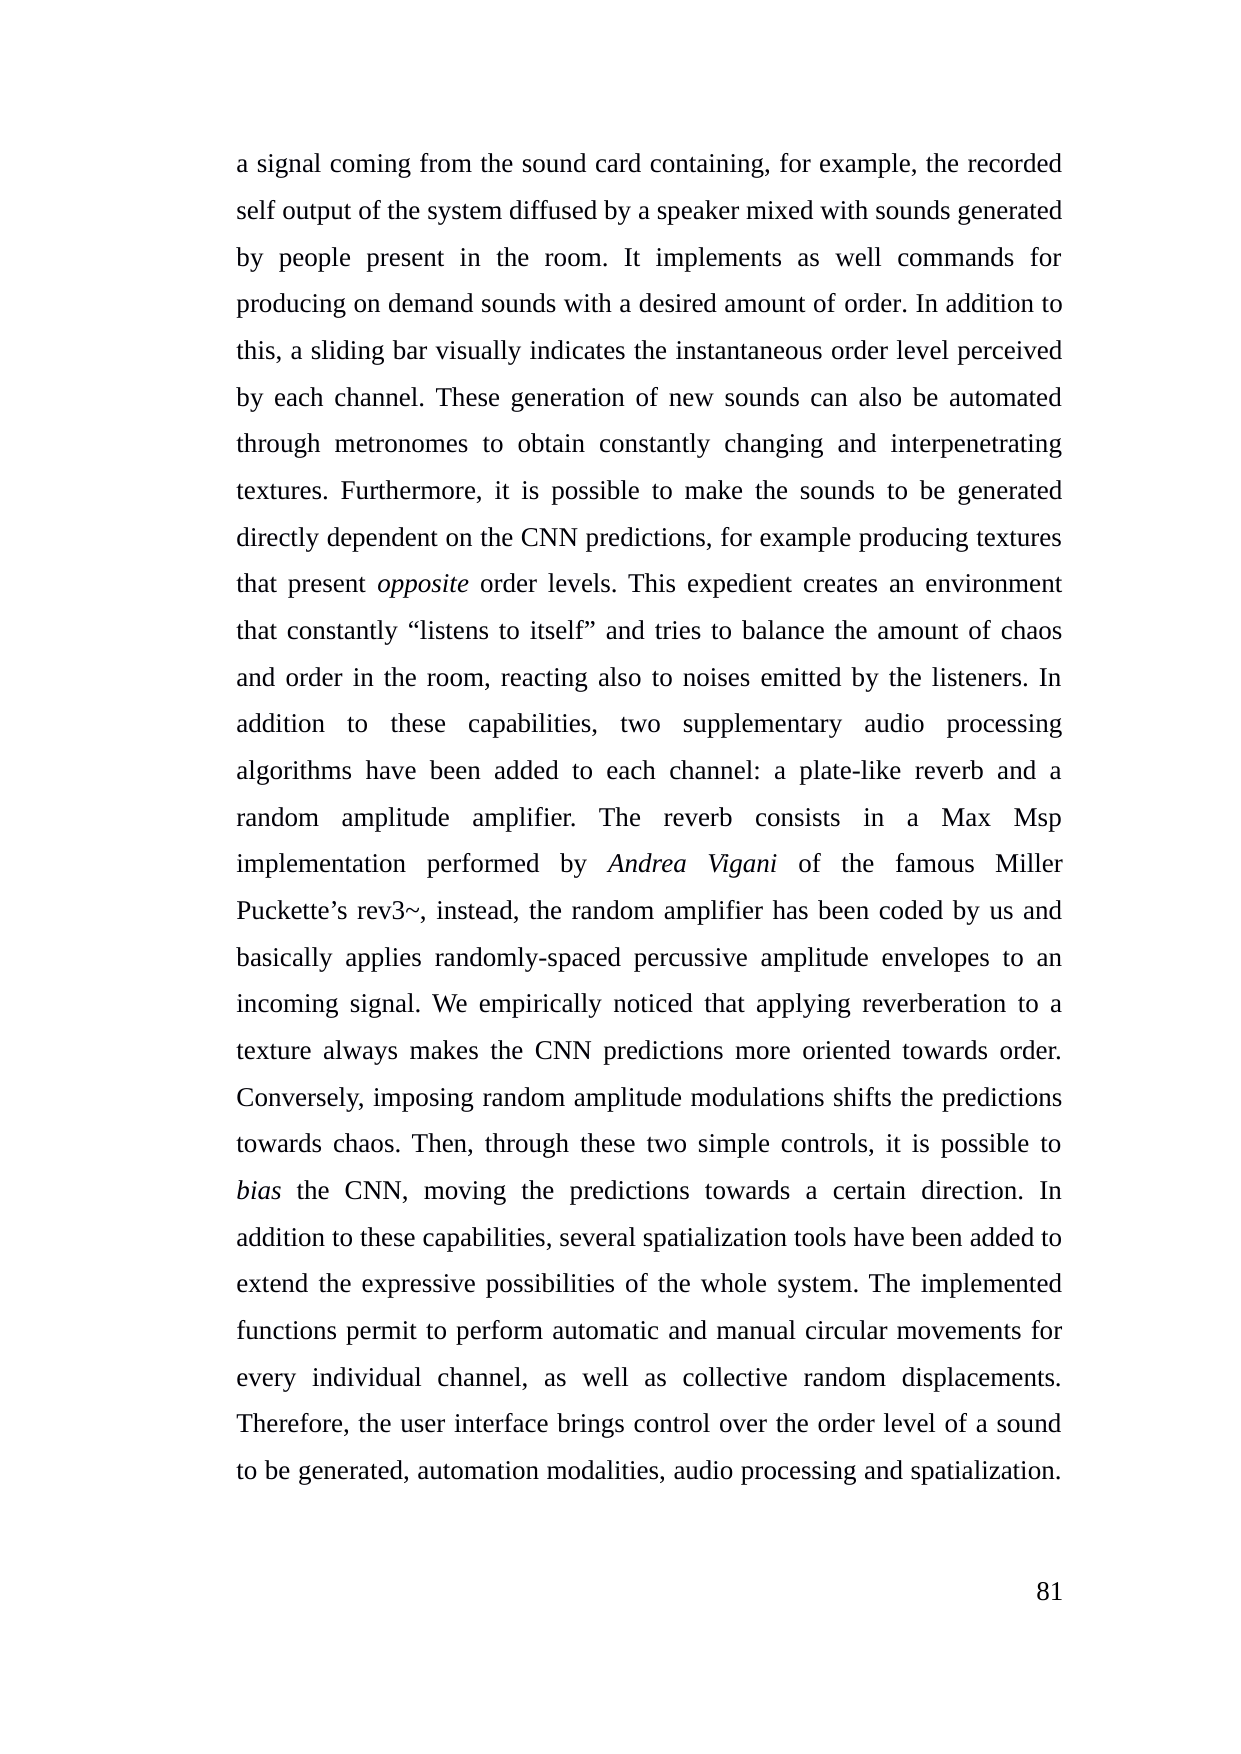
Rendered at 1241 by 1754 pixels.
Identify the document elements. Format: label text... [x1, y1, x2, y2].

text a signal coming from the sound card containing, for example, the recorded self output of the system diffused by a speaker mixed with sounds generated by people present in the room. It implements as well commands for producing on demand sounds with a desired amount of order. In addition to this, a sliding bar visually indicates the instantaneous order level perceived by each channel. These generation of new sounds can also be automated through metronomes to obtain constantly changing and interpenetrating textures. Furthermore, it is possible to make the sounds to be generated directly dependent on the CNN predictions, for example producing textures that present opposite order levels. This expedient creates an environment that constantly “listens to itself” and tries to balance the amount of chaos and order in the room, reacting also to noises emitted by the listeners. In addition to these capabilities, two supplementary audio processing algorithms have been added to each channel: a plate-like reverb and a random amplitude amplifier. The reverb consists in a Max Msp implementation performed by Andrea Vigani of the famous Miller Puckette’s rev3~, instead, the random amplifier has been coded by us and basically applies randomly-spaced percussive amplitude envelopes to an incoming signal. We empirically noticed that applying reverberation to a texture always makes the CNN predictions more oriented towards order. Conversely, imposing random amplitude modulations shifts the predictions towards chaos. Then, through these two simple controls, it is possible to bias the CNN, moving the predictions towards a certain direction. In addition to these capabilities, several spatialization tools have been added to extend the expressive possibilities of the whole system. The implemented functions permit to perform automatic and manual circular movements for every individual channel, as well as collective random displacements. Therefore, the user interface brings control over the order level of a sound to be generated, automation modalities, audio processing and spatialization. [236, 148, 1063, 1485]
